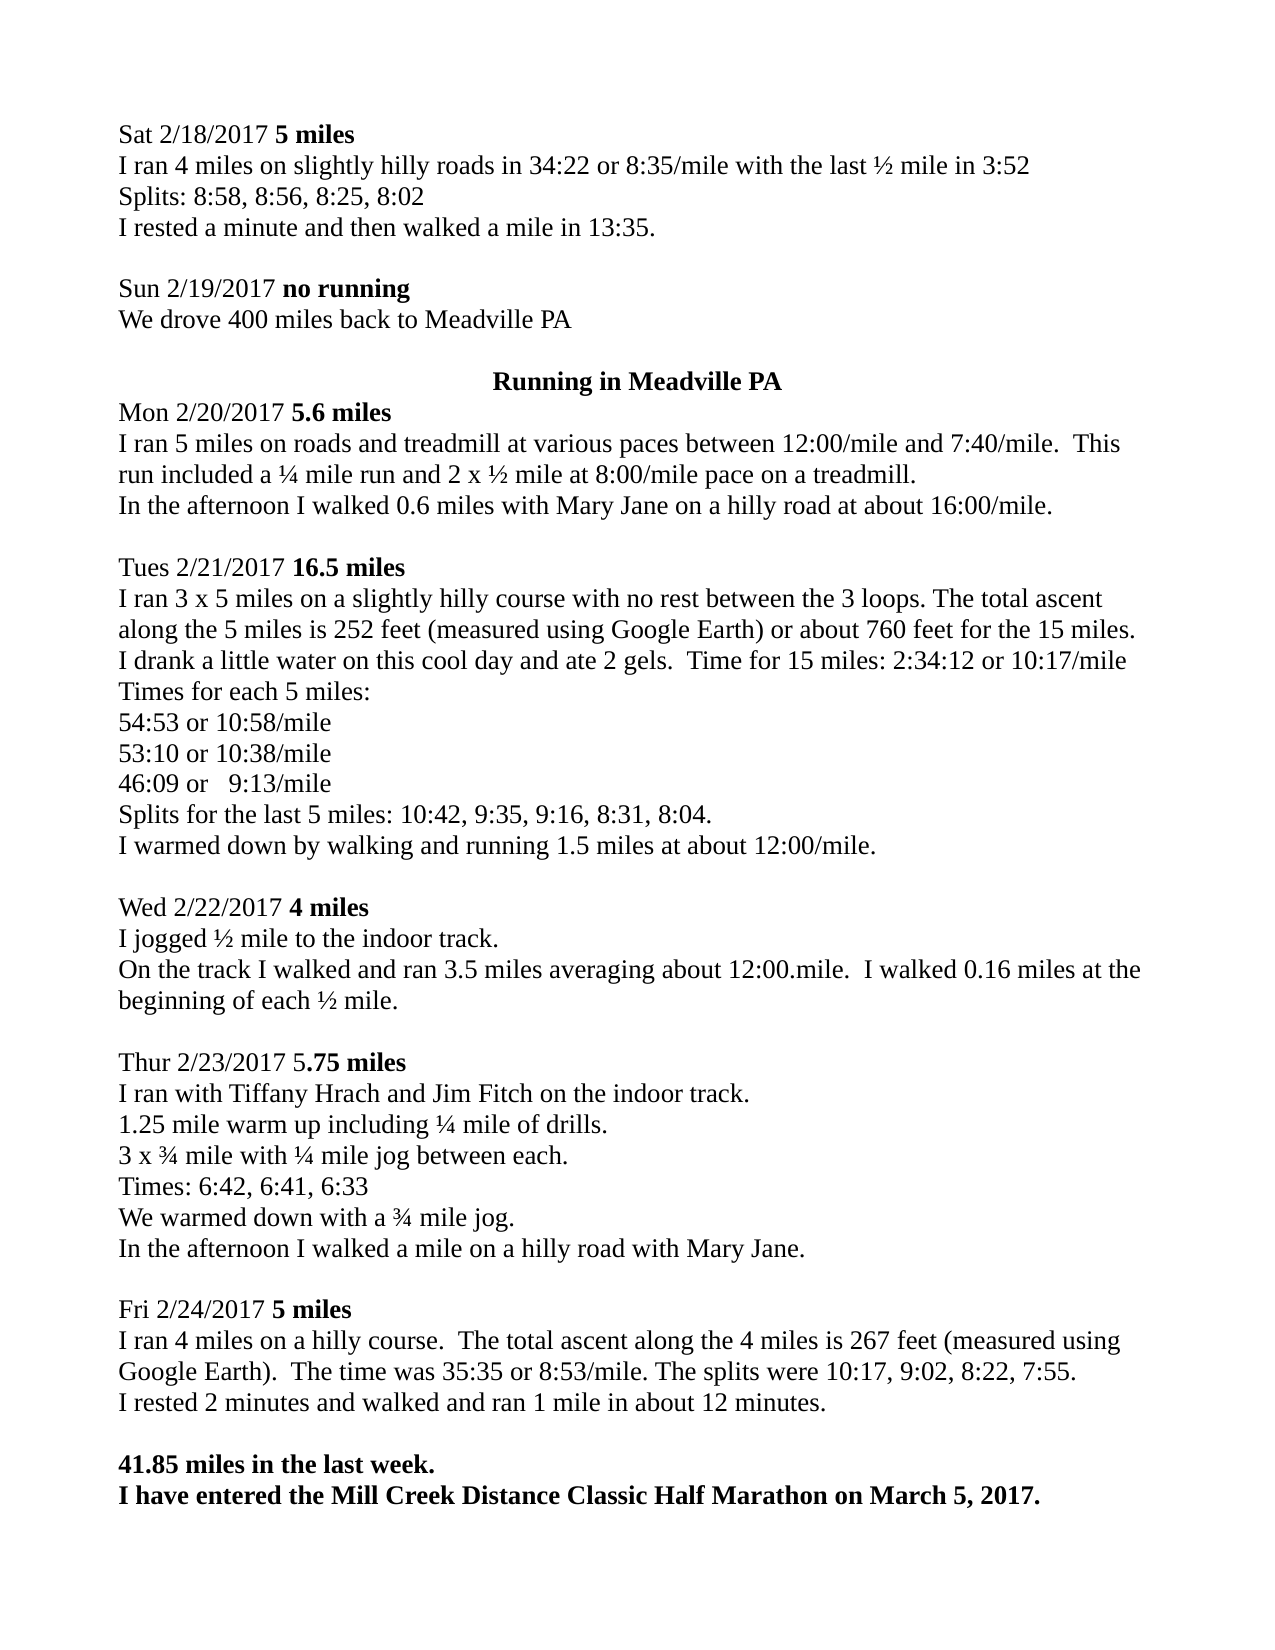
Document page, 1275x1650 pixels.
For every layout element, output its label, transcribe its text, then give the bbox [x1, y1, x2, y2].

text Splits: 8:58, 8:56, 8:25, 8:02 [118, 180, 1157, 211]
text 3 x ¾ mile with ¼ mile jog between each. [118, 1139, 1157, 1170]
text Tues 2/21/2017 16.5 miles [118, 551, 1157, 582]
text Times for each 5 miles: [118, 675, 1157, 706]
text In the afternoon I walked a mile on a hilly road with Mary Jane. [118, 1232, 1157, 1263]
text Wed 2/22/2017 4 miles [118, 892, 1157, 922]
text In the afternoon I walked 0.6 miles with Mary Jane on a hilly road at about 16:00/mile. [118, 489, 1157, 520]
text I rested 2 minutes and walked and ran 1 mile in about 12 minutes. [118, 1387, 1157, 1417]
text Times: 6:42, 6:41, 6:33 [118, 1170, 1157, 1201]
text I rested a minute and then walked a mile in 13:35. [118, 211, 1157, 242]
text 54:53 or 10:58/mile [118, 706, 1157, 737]
text Sat 2/18/2017 5 miles [118, 118, 1157, 149]
text Thur 2/23/2017 5.75 miles [118, 1046, 1157, 1077]
text Sun 2/19/2017 no running [118, 273, 1157, 304]
text I warmed down by walking and running 1.5 miles at about 12:00/mile. [118, 830, 1157, 861]
text I ran 5 miles on roads and treadmill at various paces between 12:00/mile and 7:40/mile. This run included a ¼ mile run and 2 x ½ mile at 8:00/mile pace on a treadmill. [118, 427, 1157, 489]
text Running in Meadville PA [118, 366, 1157, 397]
text I ran 3 x 5 miles on a slightly hilly course with no rest between the 3 loops. The total ascent along the 5 miles is 252 feet (measured using Google Earth) or about 760 feet for the 15 miles. I drank a little water on this cool day and ate 2 gels. Time for 15 miles: 2:34:12 or 10:17/mile [118, 582, 1157, 675]
text I ran with Tiffany Hrach and Jim Fitch on the indoor track. [118, 1077, 1157, 1108]
text 41.85 miles in the last week. [118, 1448, 1157, 1479]
text 53:10 or 10:38/mile [118, 737, 1157, 768]
text We warmed down with a ¾ mile jog. [118, 1201, 1157, 1232]
text I have entered the Mill Creek Distance Classic Half Marathon on March 5, 2017. [118, 1479, 1157, 1510]
text I jogged ½ mile to the indoor track. [118, 922, 1157, 953]
text I ran 4 miles on a hilly course. The total ascent along the 4 miles is 267 feet (measured using Google Earth). The time was 35:35 or 8:53/mile. The splits were 10:17, 9:02, 8:22, 7:55. [118, 1325, 1157, 1387]
text Fri 2/24/2017 5 miles [118, 1294, 1157, 1325]
text On the track I walked and ran 3.5 miles averaging about 12:00.mile. I walked 0.16 miles at the beginning of each ½ mile. [118, 953, 1157, 1015]
text I ran 4 miles on slightly hilly roads in 34:22 or 8:35/mile with the last ½ mile in 3:52 [118, 149, 1157, 180]
text We drove 400 miles back to Meadville PA [118, 304, 1157, 335]
text Splits for the last 5 miles: 10:42, 9:35, 9:16, 8:31, 8:04. [118, 799, 1157, 830]
text 1.25 mile warm up including ¼ mile of drills. [118, 1108, 1157, 1139]
text 46:09 or 9:13/mile [118, 768, 1157, 799]
text Mon 2/20/2017 5.6 miles [118, 397, 1157, 427]
